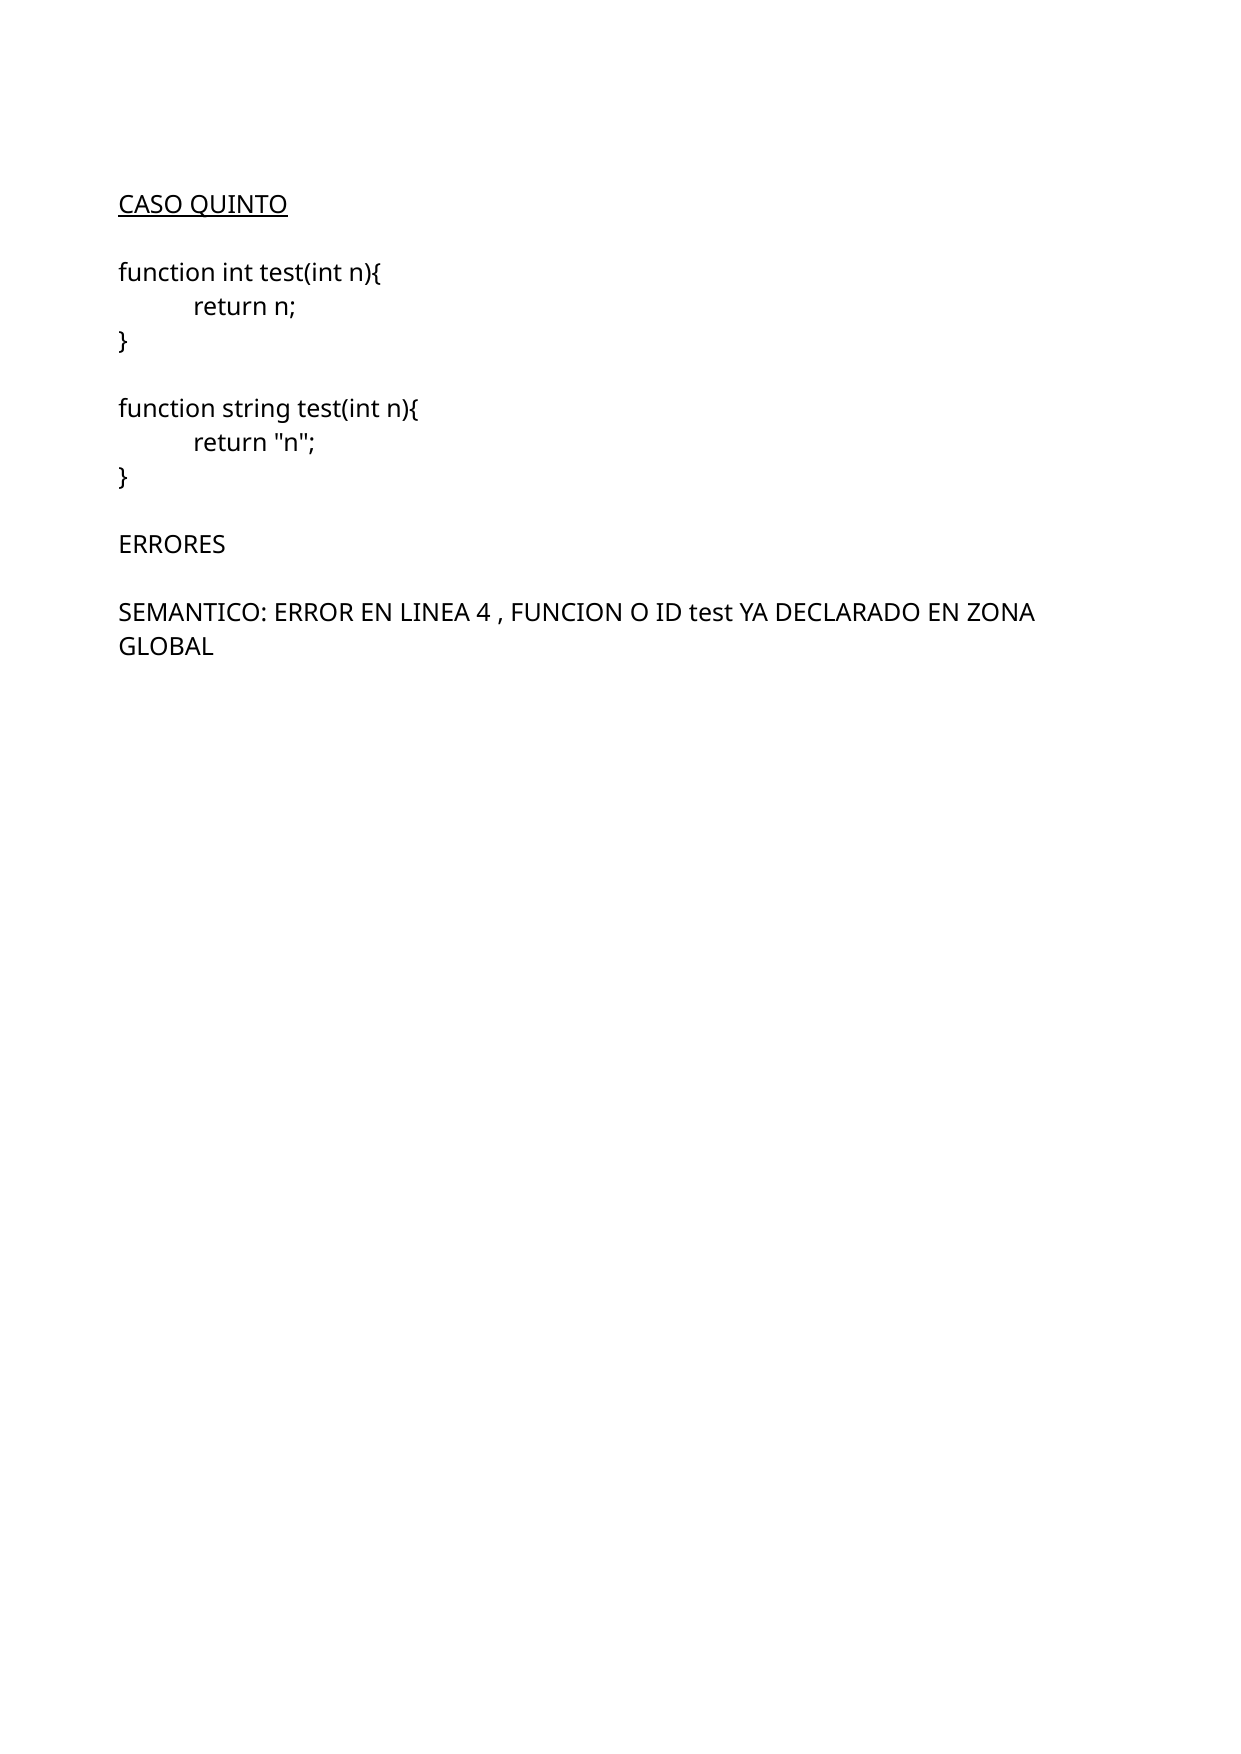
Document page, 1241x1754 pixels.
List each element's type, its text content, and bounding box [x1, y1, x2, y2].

text } [118, 459, 1122, 493]
text } [118, 322, 1122, 357]
text return "n"; [118, 425, 1122, 459]
text CASO QUINTO [118, 186, 1122, 220]
text function int test(int n){ [118, 254, 1122, 288]
text ERRORES [118, 527, 1122, 561]
text return n; [118, 288, 1122, 322]
text function string test(int n){ [118, 391, 1122, 425]
text SEMANTICO: ERROR EN LINEA 4 , FUNCION O ID test YA DECLARADO EN ZONA GLOBAL [118, 595, 1122, 663]
